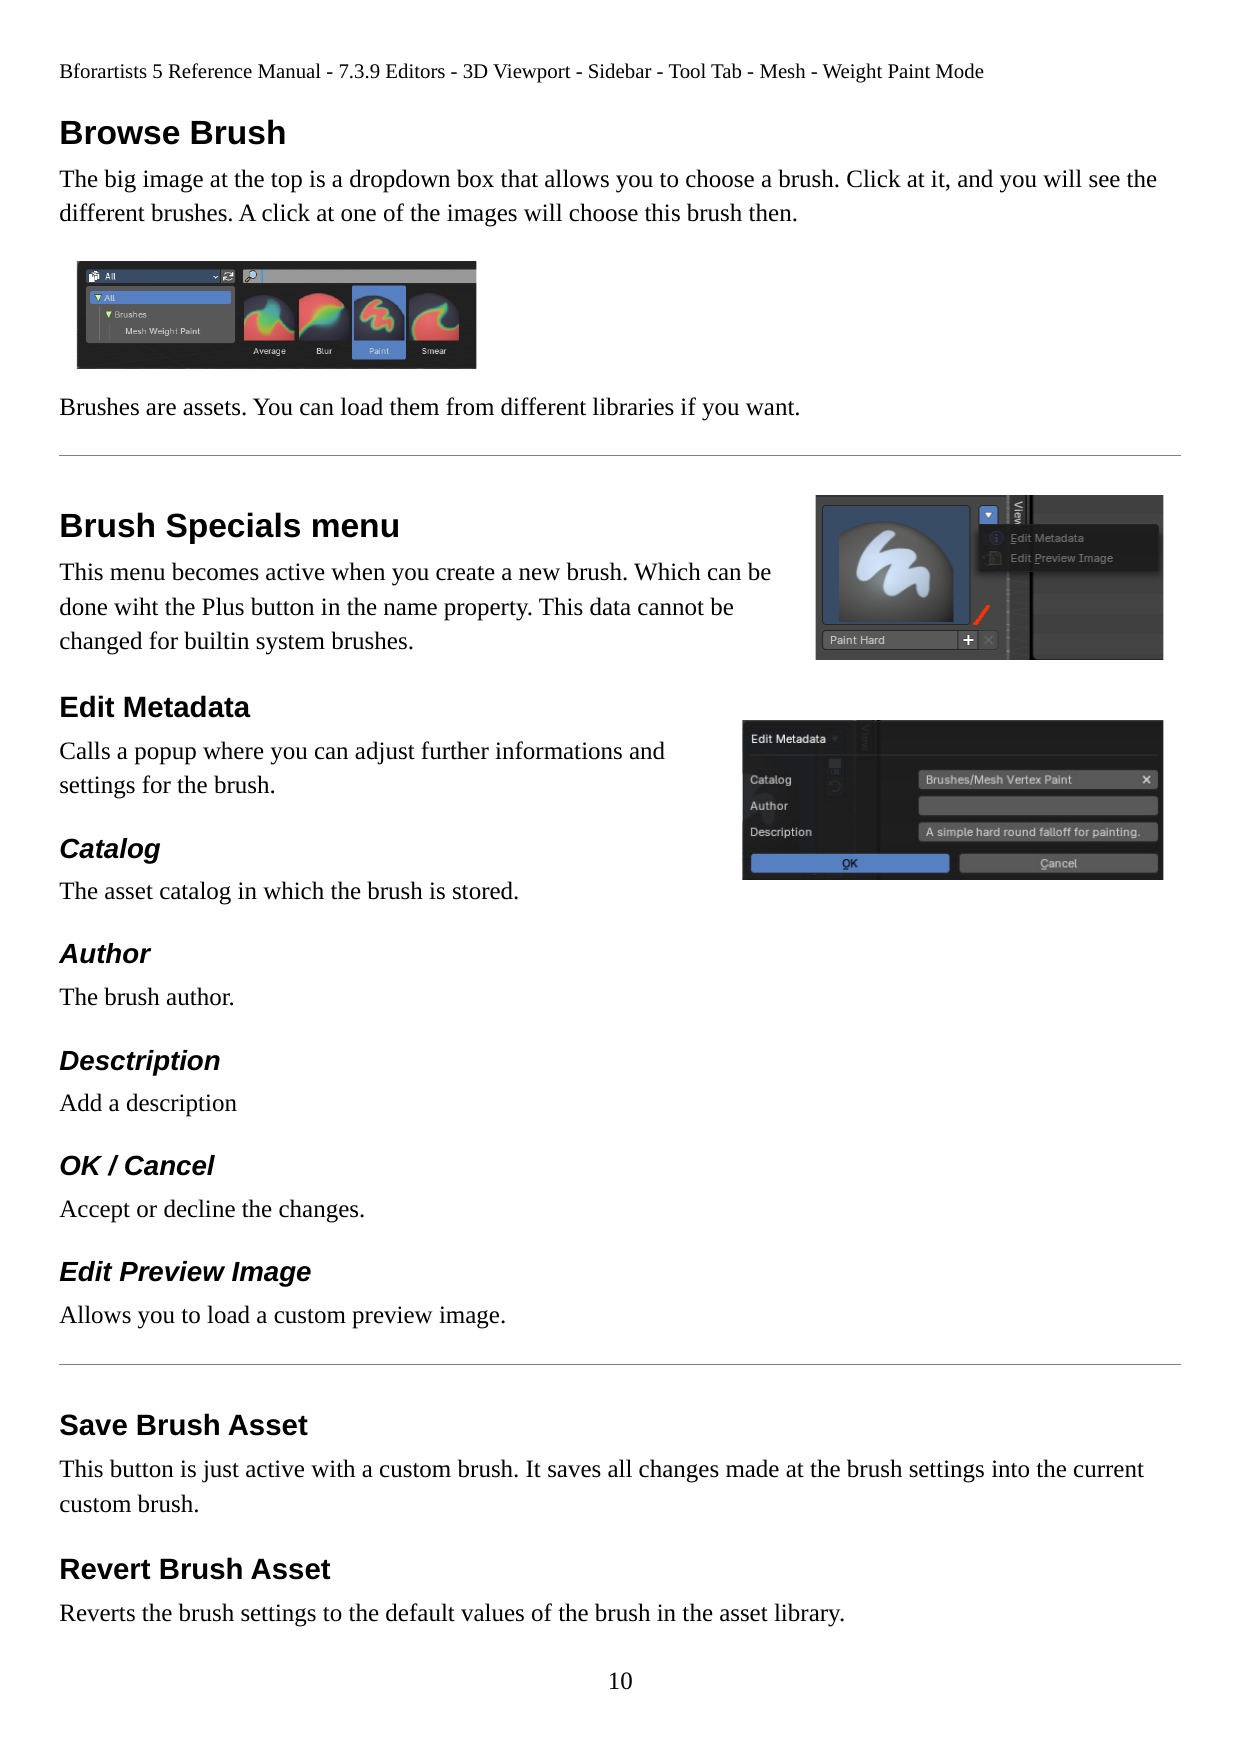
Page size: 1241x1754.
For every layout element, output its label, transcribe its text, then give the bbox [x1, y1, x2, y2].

picture [742, 720, 1164, 880]
subtitle OK / Cancel [59, 1150, 1181, 1182]
subtitle Desctription [59, 1044, 1181, 1076]
subtitle Browse Brush [59, 113, 1181, 151]
subtitle Revert Brush Asset [59, 1552, 1181, 1586]
subtitle Edit Metadata [59, 690, 1181, 723]
text Reverts the brush settings to the default values of the brush in the asset library. [59, 1598, 1181, 1627]
text Brushes are assets. You can load them from different libraries if you want. [59, 247, 1181, 421]
subtitle Author [59, 938, 1181, 970]
text Allows you to load a custom preview image. [59, 1300, 1181, 1329]
text Add a description [59, 1088, 1181, 1117]
text This menu becomes active when you create a new brush. Which can be done wiht the Plus button in the name property. This data cannot be changed for builtin system brushes. [59, 557, 815, 655]
text The brush author. [59, 982, 1181, 1011]
subtitle Brush Specials menu [59, 506, 815, 544]
text Calls a popup where you can adjust further informations and settings for the brush. [59, 736, 742, 799]
picture [815, 495, 1164, 660]
text This button is just active with a custom brush. It saves all changes made at the brush settings into the current custom brush. [59, 1454, 1181, 1517]
text The big image at the top is a dropdown box that allows you to choose a brush. Click at it, and you will see the different brushes. A click at one of the images will choose this brush then. [59, 164, 1181, 227]
text Accept or decline the changes. [59, 1194, 1181, 1223]
subtitle Save Brush Asset [59, 1408, 1181, 1442]
text The asset catalog in which the brush is stored. [59, 876, 1181, 905]
subtitle [1164, 506, 1181, 544]
subtitle [1164, 832, 1181, 864]
subtitle Edit Preview Image [59, 1256, 1181, 1288]
subtitle Catalog [59, 832, 742, 864]
picture [76, 261, 477, 369]
